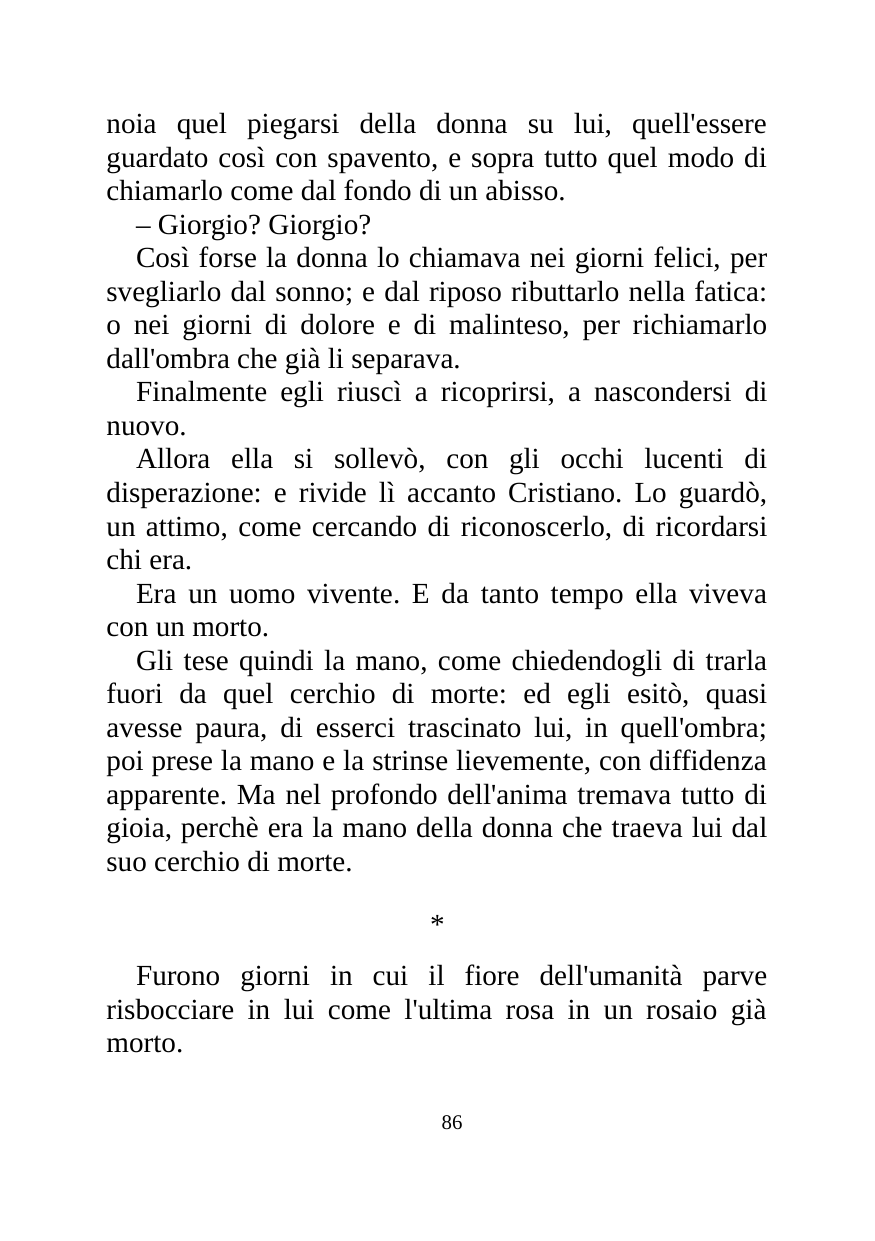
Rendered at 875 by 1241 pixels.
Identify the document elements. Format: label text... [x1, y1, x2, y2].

text * [106, 907, 768, 941]
text Allora ella si sollevò, con gli occhi lucenti di disperazione: e rivide lì accanto Cristiano. Lo guardò, un attimo, come cercando di riconoscerlo, di ricordarsi chi era. [106, 442, 768, 576]
text Così forse la donna lo chiamava nei giorni felici, per svegliarlo dal sonno; e dal riposo ributtarlo nella fatica: o nei giorni di dolore e di malinteso, per richiamarlo dall'ombra che già li separava. [106, 240, 768, 374]
text Era un uomo vivente. E da tanto tempo ella viveva con un morto. [106, 576, 768, 643]
text Gli tese quindi la mano, come chiedendogli di trarla fuori da quel cerchio di morte: ed egli esitò, quasi avesse paura, di esserci trascinato lui, in quell'ombra; poi prese la mano e la strinse lievemente, con diffidenza apparente. Ma nel profondo dell'anima tremava tutto di gioia, perchè era la mano della donna che traeva lui dal suo cerchio di morte. [106, 643, 768, 878]
text Finalmente egli riuscì a ricoprirsi, a nascondersi di nuovo. [106, 374, 768, 442]
text – Giorgio? Giorgio? [106, 207, 768, 240]
text noia quel piegarsi della donna su lui, quell'essere guardato così con spavento, e sopra tutto quel modo di chiamarlo come dal fondo di un abisso. [106, 106, 768, 207]
text Furono giorni in cui il fiore dell'umanità parve risbocciare in lui come l'ultima rosa in un rosaio già morto. [106, 958, 768, 1059]
